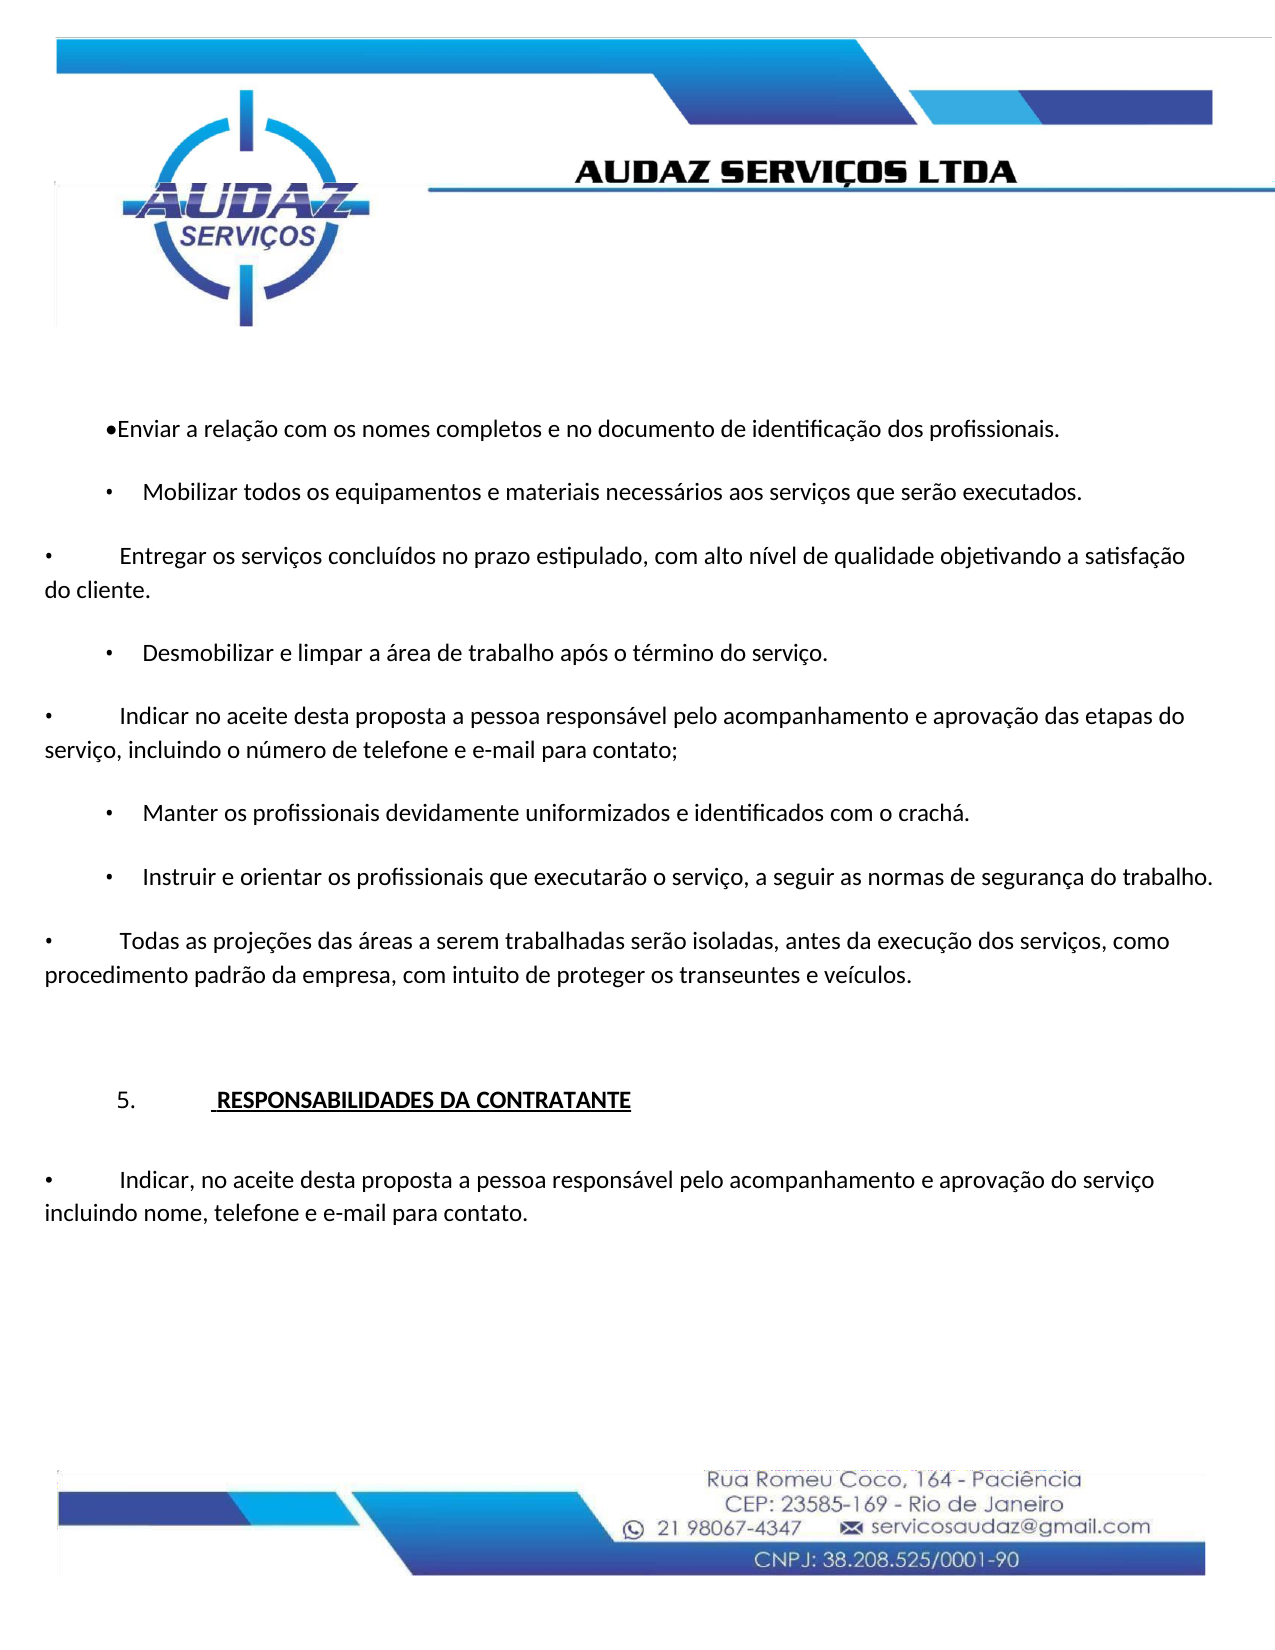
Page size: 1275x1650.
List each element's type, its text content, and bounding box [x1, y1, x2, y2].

list Instruir e orientar os profissionais que executarão o serviço, a seguir as normas de segurança do trabalho. [105, 861, 1246, 892]
list Indicar no aceite desta proposta a pessoa responsável pelo acompanhamento e aprovação das etapas do serviço, incluindo o número de telefone e e-mail para contato; [44, 700, 1211, 765]
list RESPONSABILIDADES DA CONTRATANTE [116, 1084, 1246, 1115]
list Manter os profissionais devidamente uniformizados e identificados com o crachá. [105, 797, 1246, 828]
list Todas as projeções das áreas a serem trabalhadas serão isoladas, antes da execução dos serviços, como procedimento padrão da empresa, com intuito de proteger os transeuntes e veículos. [44, 925, 1211, 989]
list Entregar os serviços concluídos no prazo estipulado, com alto nível de qualidade objetivando a satisfação do cliente. [44, 540, 1211, 604]
list Mobilizar todos os equipamentos e materiais necessários aos serviços que serão executados. [105, 476, 1246, 507]
text •Enviar a relação com os nomes completos e no documento de identificação dos profissionais. [105, 413, 1246, 443]
list Indicar, no aceite desta proposta a pessoa responsável pelo acompanhamento e aprovação do serviço incluindo nome, telefone e e-mail para contato. [44, 1164, 1210, 1228]
list Desmobilizar e limpar a área de trabalho após o término do serviço. [105, 637, 1246, 668]
